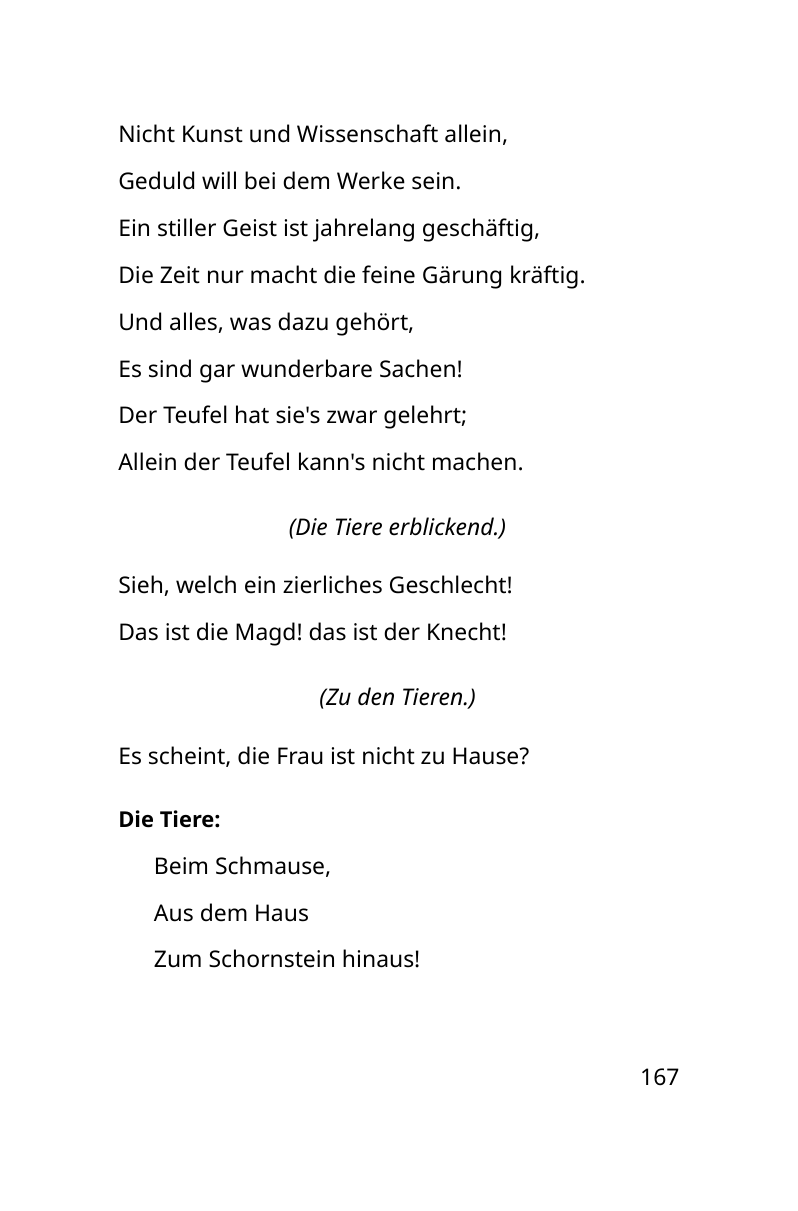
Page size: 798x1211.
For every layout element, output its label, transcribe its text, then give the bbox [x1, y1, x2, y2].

text (Die Tiere erblickend.) [118, 511, 679, 542]
text Es scheint, die Frau ist nicht zu Hause? [118, 739, 679, 771]
text Nicht Kunst und Wissenschaft allein, Geduld will bei dem Werke sein. Ein stiller Geist ist jahrelang geschäftig, Die Zeit nur macht die feine Gärung kräftig. Und alles, was dazu gehört, Es sind gar wunderbare Sachen! Der Teufel hat sie's zwar gelehrt; Allein der Teufel kann's nicht machen. [118, 118, 679, 477]
text (Zu den Tieren.) [118, 681, 679, 712]
text Sieh, welch ein zierliches Geschlecht! Das ist die Magd! das ist der Knecht! [118, 569, 679, 648]
text Die Tiere: Beim Schmause, Aus dem Haus Zum Schornstein hinaus! [118, 804, 679, 974]
